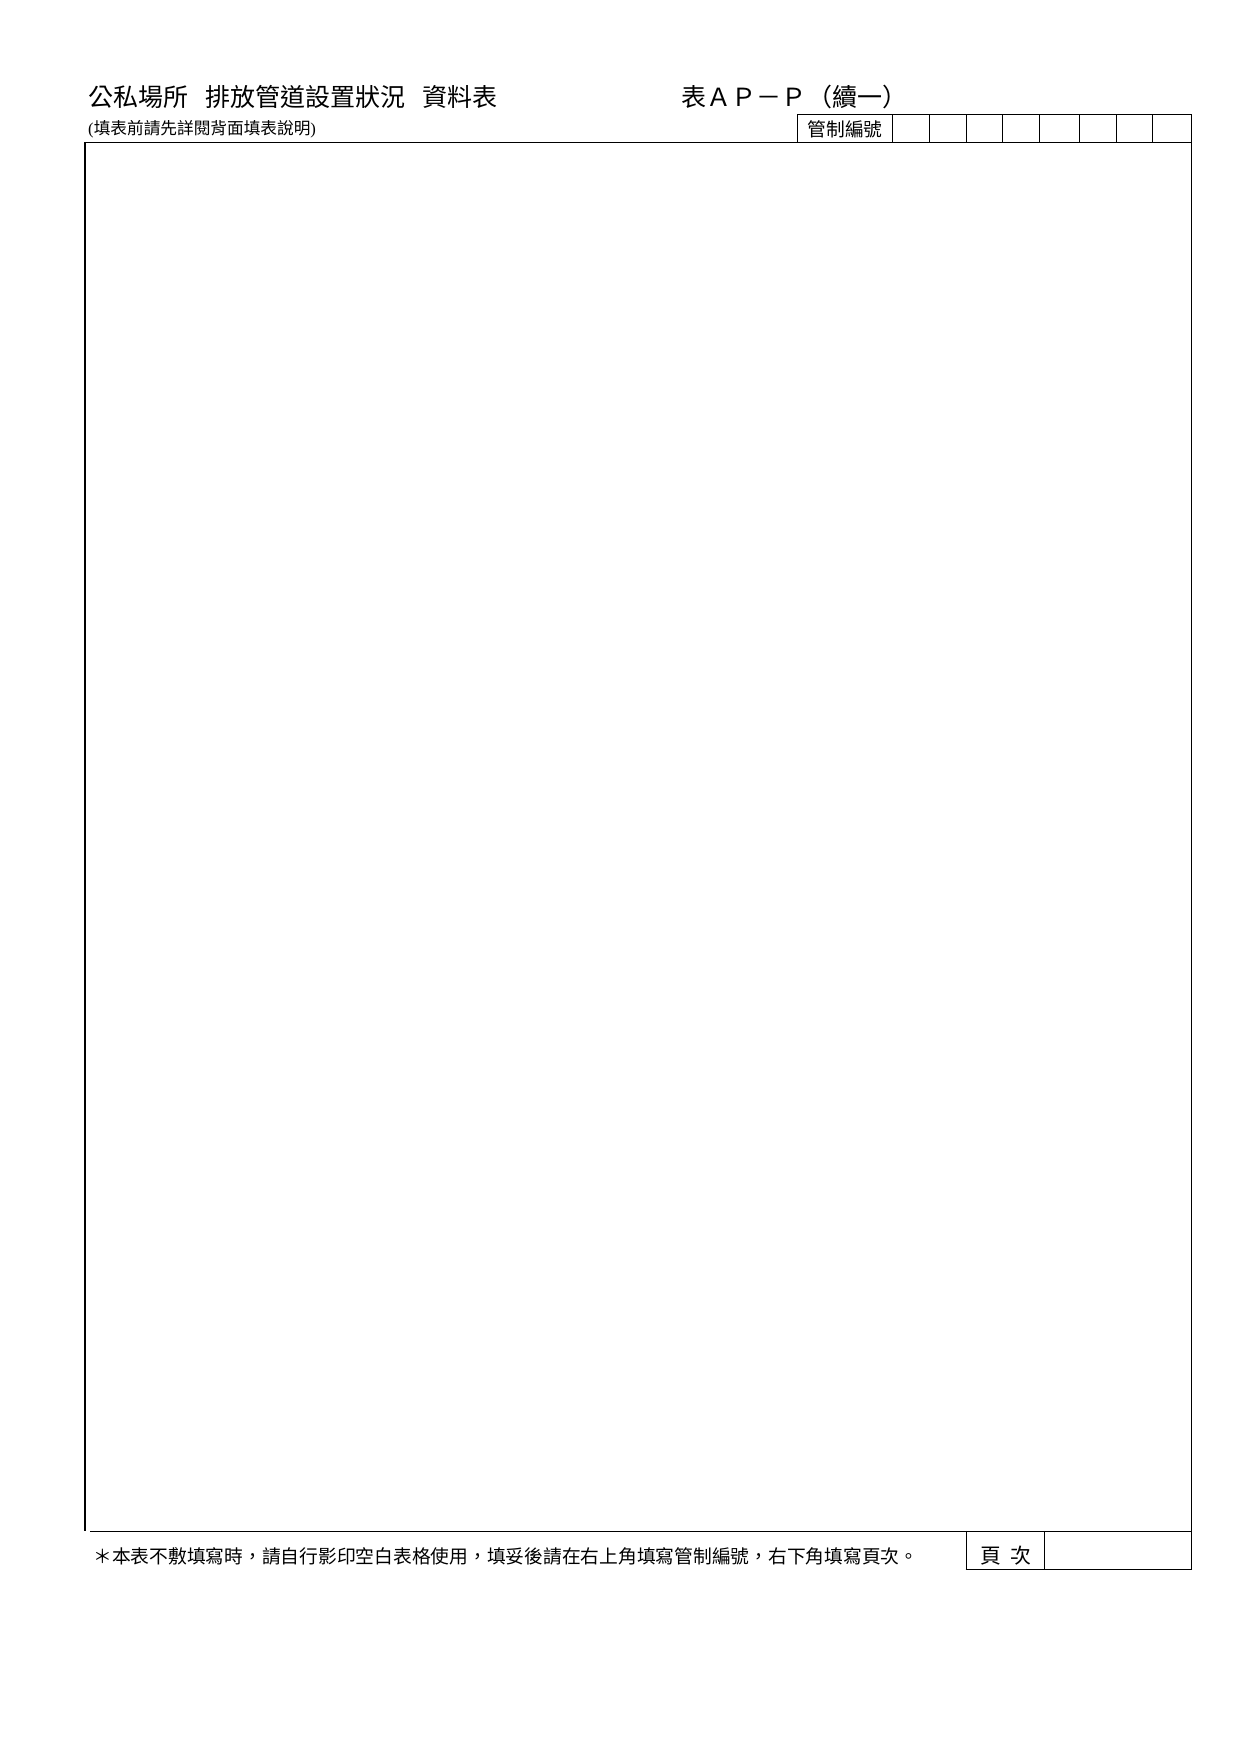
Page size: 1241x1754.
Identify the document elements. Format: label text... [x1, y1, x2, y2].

table_header [1080, 115, 1116, 142]
table_cell [85, 1531, 90, 1569]
table_header [1117, 115, 1152, 142]
table_header [930, 115, 966, 142]
table_header [967, 115, 1002, 142]
table_cell [1045, 1532, 1191, 1569]
table_header [1003, 115, 1039, 142]
table_header [1153, 115, 1191, 142]
table_header 管制編號 [798, 115, 892, 142]
table_header (填表前請先詳閱背面填表說明) [85, 114, 797, 142]
table_header [893, 115, 929, 142]
table_cell [86, 143, 1191, 1531]
text 公私場所 排放管道設置狀況 資料表 表ＡＰ－Ｐ（續一） [89, 77, 1163, 114]
table_header [1040, 115, 1079, 142]
table_cell ＊本表不敷填寫時，請自行影印空白表格使用，填妥後請在右上角填寫管制編號，右下角填寫頁次。 [90, 1532, 966, 1569]
table_cell 頁 次 [967, 1532, 1044, 1569]
